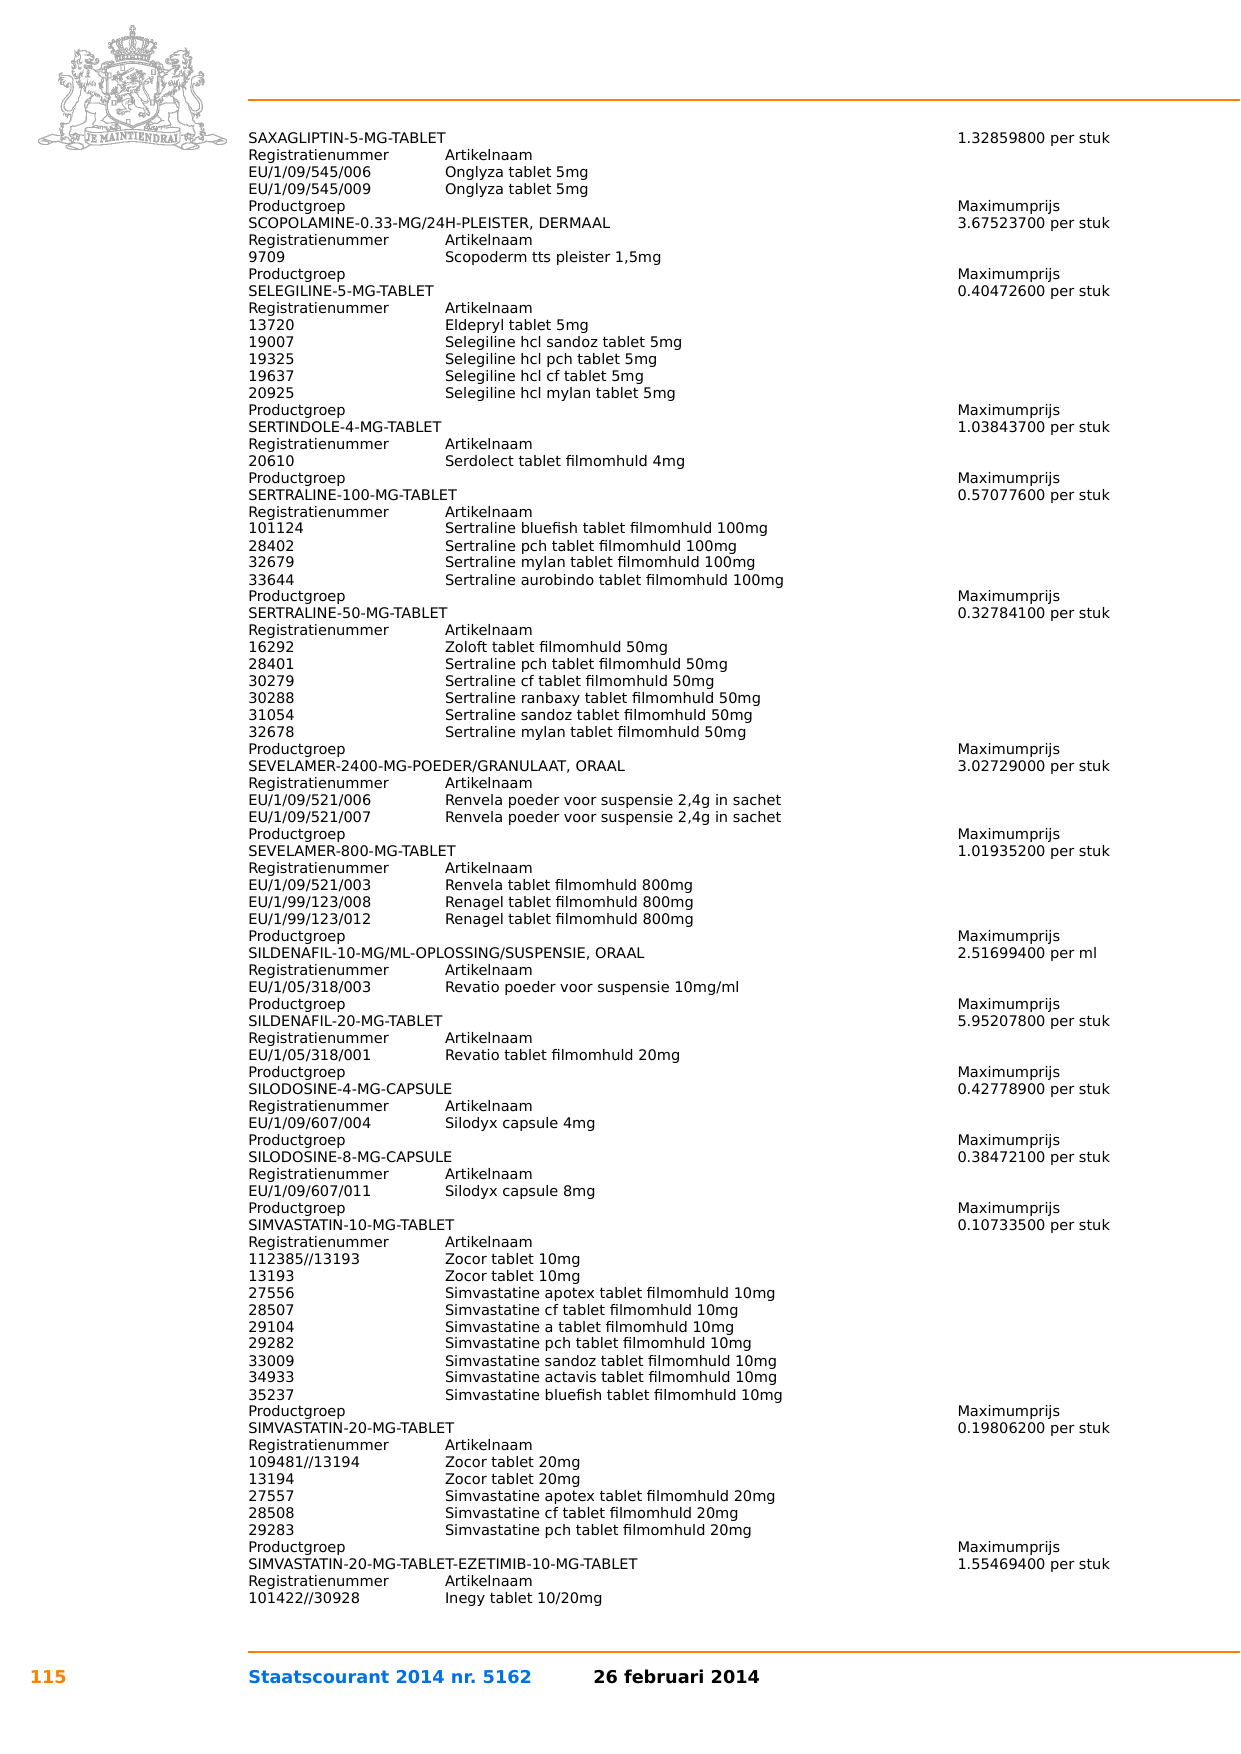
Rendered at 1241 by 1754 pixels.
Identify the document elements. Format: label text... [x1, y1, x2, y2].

table_cell SIMVASTATIN-10-MG-TABLET [248, 1217, 951, 1233]
table_cell [439, 1200, 951, 1217]
table_cell [439, 1403, 951, 1420]
table_cell Registratienummer [248, 436, 439, 452]
table_cell Zoloft tablet filmomhuld 50mg [439, 639, 951, 656]
table_cell [951, 368, 1163, 384]
table_cell Serdolect tablet filmomhuld 4mg [439, 453, 951, 469]
table_cell Registratienummer [248, 1234, 439, 1251]
table_cell 13194 [248, 1471, 439, 1488]
table_cell Registratienummer [248, 1030, 439, 1047]
table_cell [951, 1251, 1163, 1267]
table_cell Productgroep [248, 198, 439, 215]
table_cell [951, 1573, 1163, 1590]
table_cell Simvastatine a tablet filmomhuld 10mg [439, 1319, 951, 1335]
table_cell Sertraline ranbaxy tablet filmomhuld 50mg [439, 690, 951, 707]
table_cell 19637 [248, 368, 439, 384]
table_cell Silodyx capsule 8mg [439, 1183, 951, 1199]
table_cell 19007 [248, 334, 439, 351]
table_cell [951, 1488, 1163, 1505]
table_cell SELEGILINE-5-MG-TABLET [248, 283, 951, 300]
table_cell [951, 877, 1163, 894]
table_cell 20925 [248, 385, 439, 402]
table_cell [951, 639, 1163, 656]
table_cell Maximumprijs [951, 470, 1163, 486]
table_cell 31054 [248, 707, 439, 724]
table_cell Maximumprijs [951, 588, 1163, 605]
table_cell Artikelnaam [439, 622, 951, 639]
table_cell Registratienummer [248, 1573, 439, 1590]
table_cell [951, 656, 1163, 673]
table_cell Productgroep [248, 996, 439, 1013]
table_cell Registratienummer [248, 1437, 439, 1454]
table_cell Maximumprijs [951, 1064, 1163, 1081]
table_cell [951, 809, 1163, 826]
table_cell 29104 [248, 1319, 439, 1335]
table_cell Onglyza tablet 5mg [439, 164, 951, 181]
table_cell Artikelnaam [439, 436, 951, 452]
table_cell Eldepryl tablet 5mg [439, 317, 951, 334]
table_cell 112385//13193 [248, 1251, 439, 1267]
table_cell SEVELAMER-800-MG-TABLET [248, 843, 951, 860]
table_cell [951, 1505, 1163, 1522]
table_cell Sertraline aurobindo tablet filmomhuld 100mg [439, 571, 951, 588]
table_cell Artikelnaam [439, 147, 951, 164]
table_cell Registratienummer [248, 860, 439, 877]
table_cell 5.95207800 per stuk [951, 1013, 1163, 1030]
table_cell Registratienummer [248, 775, 439, 792]
table_cell Selegiline hcl pch tablet 5mg [439, 351, 951, 368]
table_cell [439, 402, 951, 418]
table_cell [951, 1386, 1163, 1403]
table_cell [439, 266, 951, 283]
table_cell [439, 470, 951, 486]
table_cell Artikelnaam [439, 504, 951, 520]
table_cell Artikelnaam [439, 962, 951, 979]
table_cell Simvastatine bluefish tablet filmomhuld 10mg [439, 1386, 951, 1403]
table_cell Artikelnaam [439, 1098, 951, 1115]
table_cell EU/1/05/318/001 [248, 1047, 439, 1064]
table_cell [951, 453, 1163, 469]
table_cell Simvastatine pch tablet filmomhuld 20mg [439, 1522, 951, 1539]
table_cell 28401 [248, 656, 439, 673]
table_cell EU/1/09/521/006 [248, 792, 439, 809]
table_cell Sertraline sandoz tablet filmomhuld 50mg [439, 707, 951, 724]
table_cell Maximumprijs [951, 1200, 1163, 1217]
table_cell 0.40472600 per stuk [951, 283, 1163, 300]
table_cell [951, 436, 1163, 452]
table_cell SILODOSINE-8-MG-CAPSULE [248, 1149, 951, 1166]
table_cell [951, 1030, 1163, 1047]
table_cell [951, 300, 1163, 317]
table_cell Selegiline hcl cf tablet 5mg [439, 368, 951, 384]
table_cell Maximumprijs [951, 928, 1163, 945]
table_cell SILDENAFIL-20-MG-TABLET [248, 1013, 951, 1030]
table_cell Simvastatine actavis tablet filmomhuld 10mg [439, 1369, 951, 1386]
table_cell [951, 979, 1163, 996]
table_cell Zocor tablet 10mg [439, 1268, 951, 1284]
table_cell 35237 [248, 1386, 439, 1403]
table_cell [951, 1285, 1163, 1301]
table_cell EU/1/09/607/004 [248, 1115, 439, 1132]
table_cell Renvela poeder voor suspensie 2,4g in sachet [439, 809, 951, 826]
table_cell [951, 911, 1163, 928]
table_cell Simvastatine sandoz tablet filmomhuld 10mg [439, 1353, 951, 1369]
table_cell EU/1/99/123/012 [248, 911, 439, 928]
table_cell Maximumprijs [951, 266, 1163, 283]
table_cell Selegiline hcl sandoz tablet 5mg [439, 334, 951, 351]
table_cell Inegy tablet 10/20mg [439, 1590, 951, 1607]
table_cell Productgroep [248, 1064, 439, 1081]
table_cell Simvastatine cf tablet filmomhuld 20mg [439, 1505, 951, 1522]
table_cell 0.19806200 per stuk [951, 1420, 1163, 1437]
table_cell [951, 504, 1163, 520]
table_cell Productgroep [248, 741, 439, 758]
table_cell 1.01935200 per stuk [951, 843, 1163, 860]
table_cell Artikelnaam [439, 1437, 951, 1454]
table_cell 0.32784100 per stuk [951, 605, 1163, 622]
table_cell Artikelnaam [439, 300, 951, 317]
table_cell EU/1/05/318/003 [248, 979, 439, 996]
table_cell [951, 385, 1163, 402]
table_cell [951, 1353, 1163, 1369]
table_cell [951, 147, 1163, 164]
table_cell 28402 [248, 538, 439, 554]
table_cell Revatio poeder voor suspensie 10mg/ml [439, 979, 951, 996]
table_cell 28507 [248, 1301, 439, 1318]
table_cell Registratienummer [248, 622, 439, 639]
table_cell [951, 520, 1163, 537]
table_cell SERTINDOLE-4-MG-TABLET [248, 419, 951, 436]
table_cell [951, 1047, 1163, 1064]
table_cell Artikelnaam [439, 232, 951, 249]
table_cell 33644 [248, 571, 439, 588]
table_cell SERTRALINE-50-MG-TABLET [248, 605, 951, 622]
table_cell Maximumprijs [951, 198, 1163, 215]
table_cell SERTRALINE-100-MG-TABLET [248, 486, 951, 503]
table_cell [951, 1183, 1163, 1199]
table_cell Artikelnaam [439, 1573, 951, 1590]
table_cell Simvastatine apotex tablet filmomhuld 20mg [439, 1488, 951, 1505]
table_cell [439, 741, 951, 758]
table_cell 109481//13194 [248, 1454, 439, 1471]
table_cell [951, 1522, 1163, 1539]
table_cell [951, 571, 1163, 588]
table_cell SEVELAMER-2400-MG-POEDER/GRANULAAT, ORAAL [248, 758, 951, 775]
table_cell Zocor tablet 10mg [439, 1251, 951, 1267]
table_cell [951, 1301, 1163, 1318]
table_cell [439, 588, 951, 605]
table_cell 13720 [248, 317, 439, 334]
table_cell Artikelnaam [439, 775, 951, 792]
table_cell 34933 [248, 1369, 439, 1386]
table_cell Productgroep [248, 1132, 439, 1149]
table_cell [951, 317, 1163, 334]
table_cell Renvela tablet filmomhuld 800mg [439, 877, 951, 894]
table_cell 28508 [248, 1505, 439, 1522]
table_cell SILODOSINE-4-MG-CAPSULE [248, 1081, 951, 1098]
table_cell Maximumprijs [951, 996, 1163, 1013]
table_cell Zocor tablet 20mg [439, 1454, 951, 1471]
table_cell 13193 [248, 1268, 439, 1284]
table_cell 2.51699400 per ml [951, 945, 1163, 962]
table_cell Renvela poeder voor suspensie 2,4g in sachet [439, 792, 951, 809]
table_cell 3.67523700 per stuk [951, 215, 1163, 232]
table_cell [951, 538, 1163, 554]
table_cell Productgroep [248, 266, 439, 283]
table_cell Registratienummer [248, 1166, 439, 1183]
table_cell Simvastatine pch tablet filmomhuld 10mg [439, 1335, 951, 1352]
table_cell [951, 792, 1163, 809]
table_cell [951, 249, 1163, 266]
table_cell EU/1/09/545/009 [248, 181, 439, 198]
table_cell [951, 1234, 1163, 1251]
table_cell 29282 [248, 1335, 439, 1352]
table_cell 32678 [248, 724, 439, 741]
table_cell 30288 [248, 690, 439, 707]
table_cell EU/1/09/521/007 [248, 809, 439, 826]
table_cell 33009 [248, 1353, 439, 1369]
table_cell Registratienummer [248, 504, 439, 520]
table_cell 101124 [248, 520, 439, 537]
table_cell 1.03843700 per stuk [951, 419, 1163, 436]
table_cell Maximumprijs [951, 1403, 1163, 1420]
table_cell Artikelnaam [439, 860, 951, 877]
table_cell 101422//30928 [248, 1590, 439, 1607]
table_cell Productgroep [248, 402, 439, 418]
table_cell Maximumprijs [951, 1132, 1163, 1149]
table_cell [951, 860, 1163, 877]
table_cell Zocor tablet 20mg [439, 1471, 951, 1488]
table_cell [951, 894, 1163, 911]
table_cell [951, 1268, 1163, 1284]
table_cell 0.38472100 per stuk [951, 1149, 1163, 1166]
table_cell [951, 1471, 1163, 1488]
table_cell Productgroep [248, 826, 439, 843]
table_cell Sertraline mylan tablet filmomhuld 100mg [439, 554, 951, 571]
table_cell Registratienummer [248, 232, 439, 249]
table_cell 30279 [248, 673, 439, 690]
table_cell Registratienummer [248, 962, 439, 979]
table_cell Productgroep [248, 1403, 439, 1420]
table_cell EU/1/09/607/011 [248, 1183, 439, 1199]
table_cell [951, 622, 1163, 639]
table_cell 20610 [248, 453, 439, 469]
table_cell Sertraline cf tablet filmomhuld 50mg [439, 673, 951, 690]
table_cell Maximumprijs [951, 1539, 1163, 1556]
table_cell [951, 351, 1163, 368]
table_cell Maximumprijs [951, 826, 1163, 843]
table_cell EU/1/09/545/006 [248, 164, 439, 181]
table_cell [439, 996, 951, 1013]
table_cell SCOPOLAMINE-0.33-MG/24H-PLEISTER, DERMAAL [248, 215, 951, 232]
table_cell [951, 334, 1163, 351]
table_cell Productgroep [248, 1539, 439, 1556]
table_cell Sertraline mylan tablet filmomhuld 50mg [439, 724, 951, 741]
table_cell Productgroep [248, 588, 439, 605]
table_cell [951, 1590, 1163, 1607]
table_cell [951, 1335, 1163, 1352]
table_cell SAXAGLIPTIN-5-MG-TABLET [248, 130, 951, 147]
table_cell Artikelnaam [439, 1166, 951, 1183]
table_cell SIMVASTATIN-20-MG-TABLET [248, 1420, 951, 1437]
table_cell Productgroep [248, 470, 439, 486]
table_cell Registratienummer [248, 300, 439, 317]
table_cell 32679 [248, 554, 439, 571]
table_cell 16292 [248, 639, 439, 656]
table_cell [951, 1166, 1163, 1183]
table_cell [951, 1319, 1163, 1335]
table_cell Registratienummer [248, 147, 439, 164]
table_cell [951, 1369, 1163, 1386]
table_cell Simvastatine apotex tablet filmomhuld 10mg [439, 1285, 951, 1301]
table_cell 9709 [248, 249, 439, 266]
table_cell 0.42778900 per stuk [951, 1081, 1163, 1098]
table_cell [951, 1098, 1163, 1115]
table_cell Maximumprijs [951, 741, 1163, 758]
table_cell [439, 1539, 951, 1556]
table_cell Renagel tablet filmomhuld 800mg [439, 894, 951, 911]
table_cell [951, 1115, 1163, 1132]
table_cell [439, 928, 951, 945]
table_cell [951, 554, 1163, 571]
table_cell Artikelnaam [439, 1234, 951, 1251]
table_cell [439, 826, 951, 843]
table_cell Productgroep [248, 1200, 439, 1217]
table_cell 3.02729000 per stuk [951, 758, 1163, 775]
table_cell Scopoderm tts pleister 1,5mg [439, 249, 951, 266]
table_cell [439, 1064, 951, 1081]
table_cell 19325 [248, 351, 439, 368]
table_cell 1.55469400 per stuk [951, 1556, 1163, 1573]
table_cell Onglyza tablet 5mg [439, 181, 951, 198]
table_cell [951, 1454, 1163, 1471]
table_cell SILDENAFIL-10-MG/ML-OPLOSSING/SUSPENSIE, ORAAL [248, 945, 951, 962]
table_cell 0.57077600 per stuk [951, 486, 1163, 503]
table_cell [439, 1132, 951, 1149]
table_cell Artikelnaam [439, 1030, 951, 1047]
table_cell Registratienummer [248, 1098, 439, 1115]
table_cell [951, 164, 1163, 181]
table_cell [951, 775, 1163, 792]
table_cell Sertraline bluefish tablet filmomhuld 100mg [439, 520, 951, 537]
table_cell 1.32859800 per stuk [951, 130, 1163, 147]
table_cell 27557 [248, 1488, 439, 1505]
table_cell SIMVASTATIN-20-MG-TABLET-EZETIMIB-10-MG-TABLET [248, 1556, 951, 1573]
table_cell 0.10733500 per stuk [951, 1217, 1163, 1233]
table_cell [951, 690, 1163, 707]
table_cell Selegiline hcl mylan tablet 5mg [439, 385, 951, 402]
table_cell EU/1/99/123/008 [248, 894, 439, 911]
picture [38, 25, 227, 150]
table_cell Renagel tablet filmomhuld 800mg [439, 911, 951, 928]
table_cell Maximumprijs [951, 402, 1163, 418]
table_cell [951, 962, 1163, 979]
table_cell Revatio tablet filmomhuld 20mg [439, 1047, 951, 1064]
table_cell Simvastatine cf tablet filmomhuld 10mg [439, 1301, 951, 1318]
table_cell Sertraline pch tablet filmomhuld 50mg [439, 656, 951, 673]
table_cell EU/1/09/521/003 [248, 877, 439, 894]
table_cell [951, 181, 1163, 198]
table_cell [951, 707, 1163, 724]
table_cell Silodyx capsule 4mg [439, 1115, 951, 1132]
table_cell 29283 [248, 1522, 439, 1539]
table_cell Productgroep [248, 928, 439, 945]
table_cell [439, 198, 951, 215]
table_cell [951, 673, 1163, 690]
table_cell Sertraline pch tablet filmomhuld 100mg [439, 538, 951, 554]
table_cell [951, 1437, 1163, 1454]
table_cell [951, 724, 1163, 741]
table_cell [951, 232, 1163, 249]
table_cell 27556 [248, 1285, 439, 1301]
